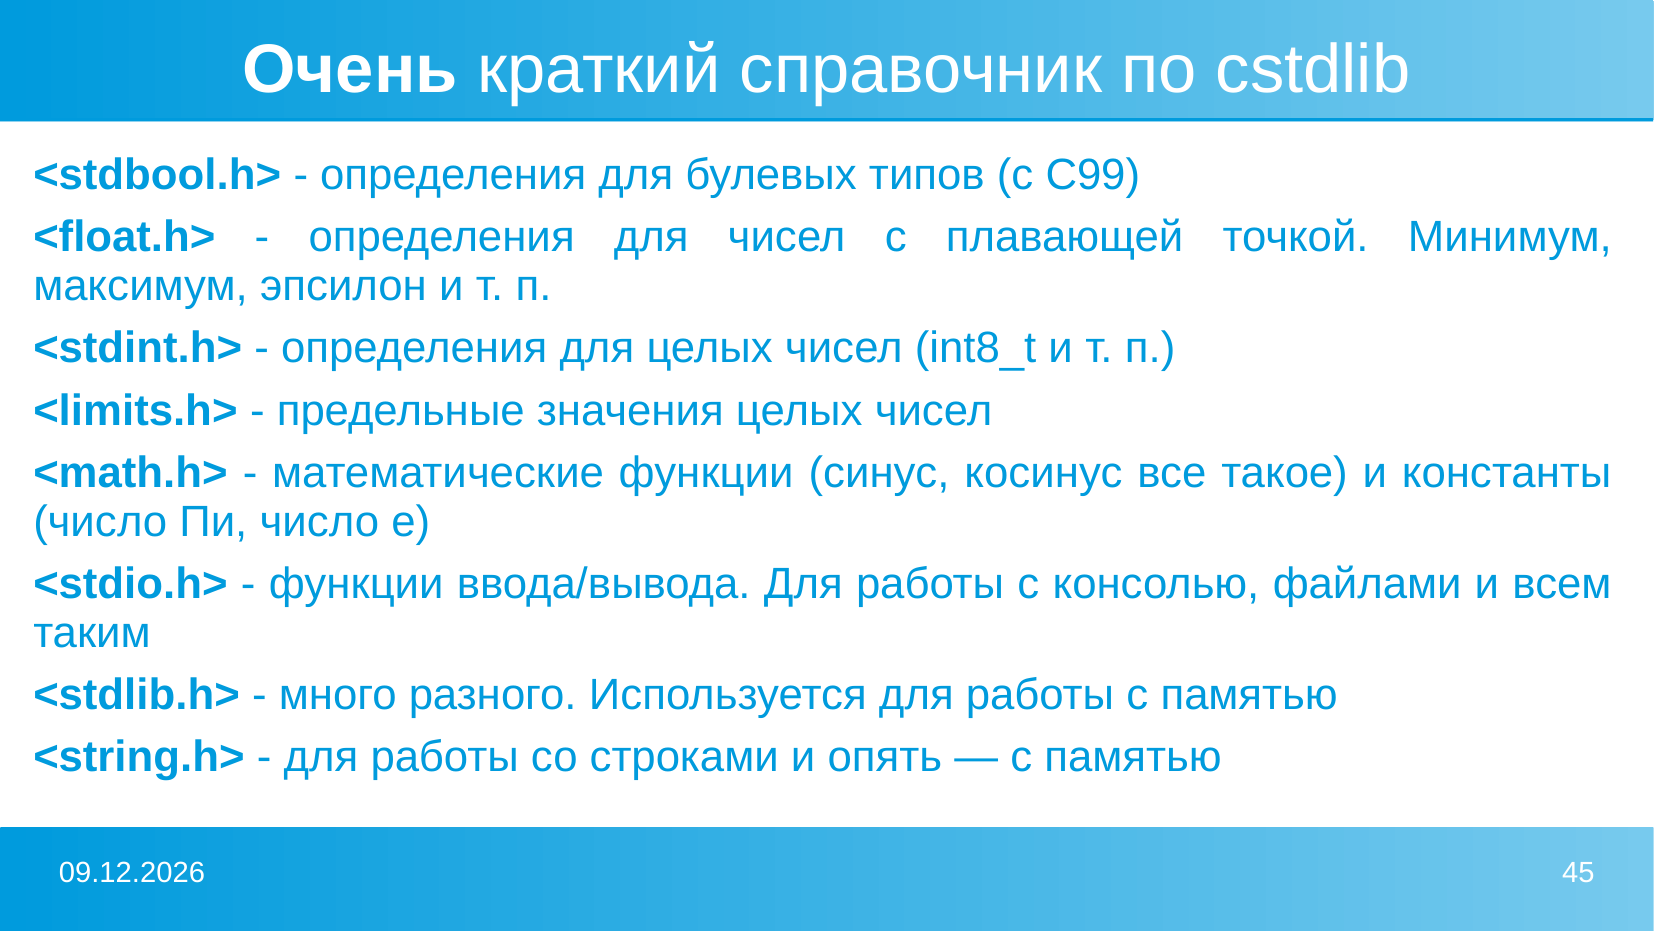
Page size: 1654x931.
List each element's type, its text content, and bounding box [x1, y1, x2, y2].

title Очень краткий справочник по cstdlib [59, 29, 1595, 108]
list <stdbool.h> - определения для булевых типов (с C99) <float.h> - определения для чисел с плавающей точкой. Минимум, максимум, эпсилон и т. п. <stdint.h> - определения для целых чисел (int8_t и т. п.) <limits.h> - предельные значения целых чисел <math.h> - математические функции (синус, косинус все такое) и константы (число Пи, число e) <stdio.h> - функции ввода/вывода. Для работы с консолью, файлами и всем таким <stdlib.h> - много разного. Используется для работы с памятью <string.h> - для работы со строками и опять — с памятью [33, 150, 1613, 788]
